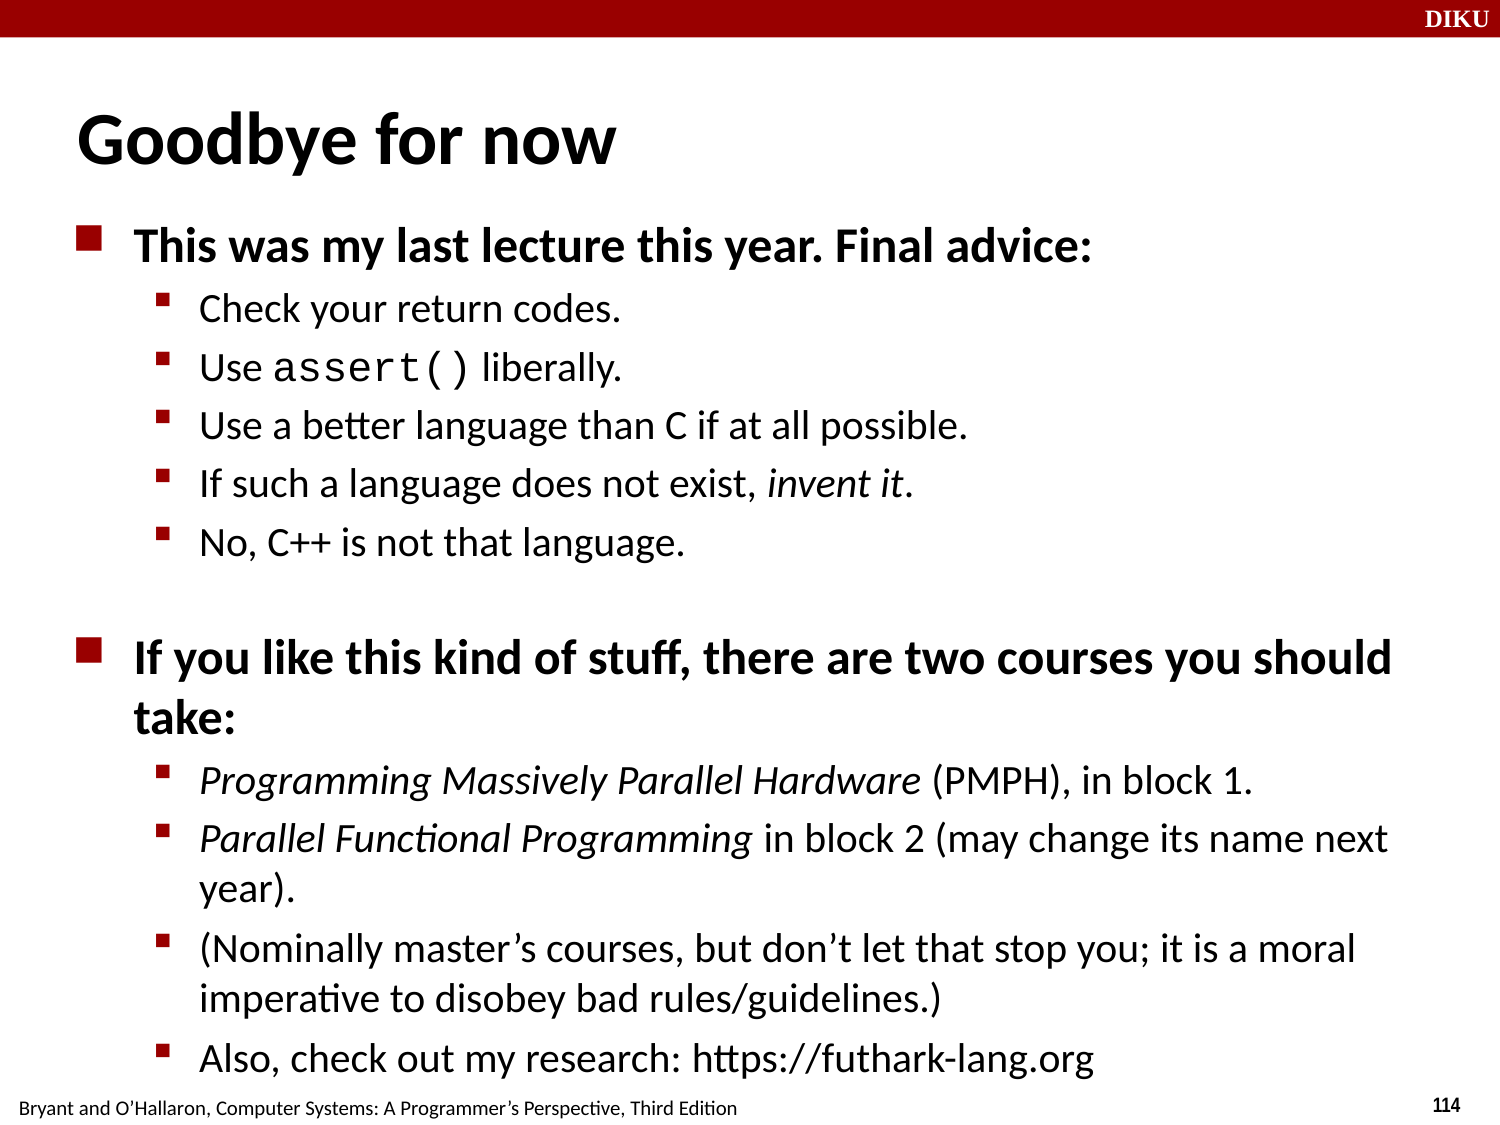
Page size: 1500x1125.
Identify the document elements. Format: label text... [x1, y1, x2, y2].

text_box This was my last lecture this year. Final advice: Check your return codes. Use assert() liberally. Use a better language than C if at all possible. If such a language does not exist, invent it. No, C++ is not that language. If you like this kind of stuff, there are two courses you should take: Programming Massively Parallel Hardware (PMPH), in block 1. Parallel Functional Programming in block 2 (may change its name next year). (Nominally master’s courses, but don’t let that stop you; it is a moral imperative to disobey bad rules/guidelines.) Also, check out my research: https://futhark-lang.org [62, 205, 1453, 1063]
text_box Goodbye for now [62, 87, 1191, 182]
